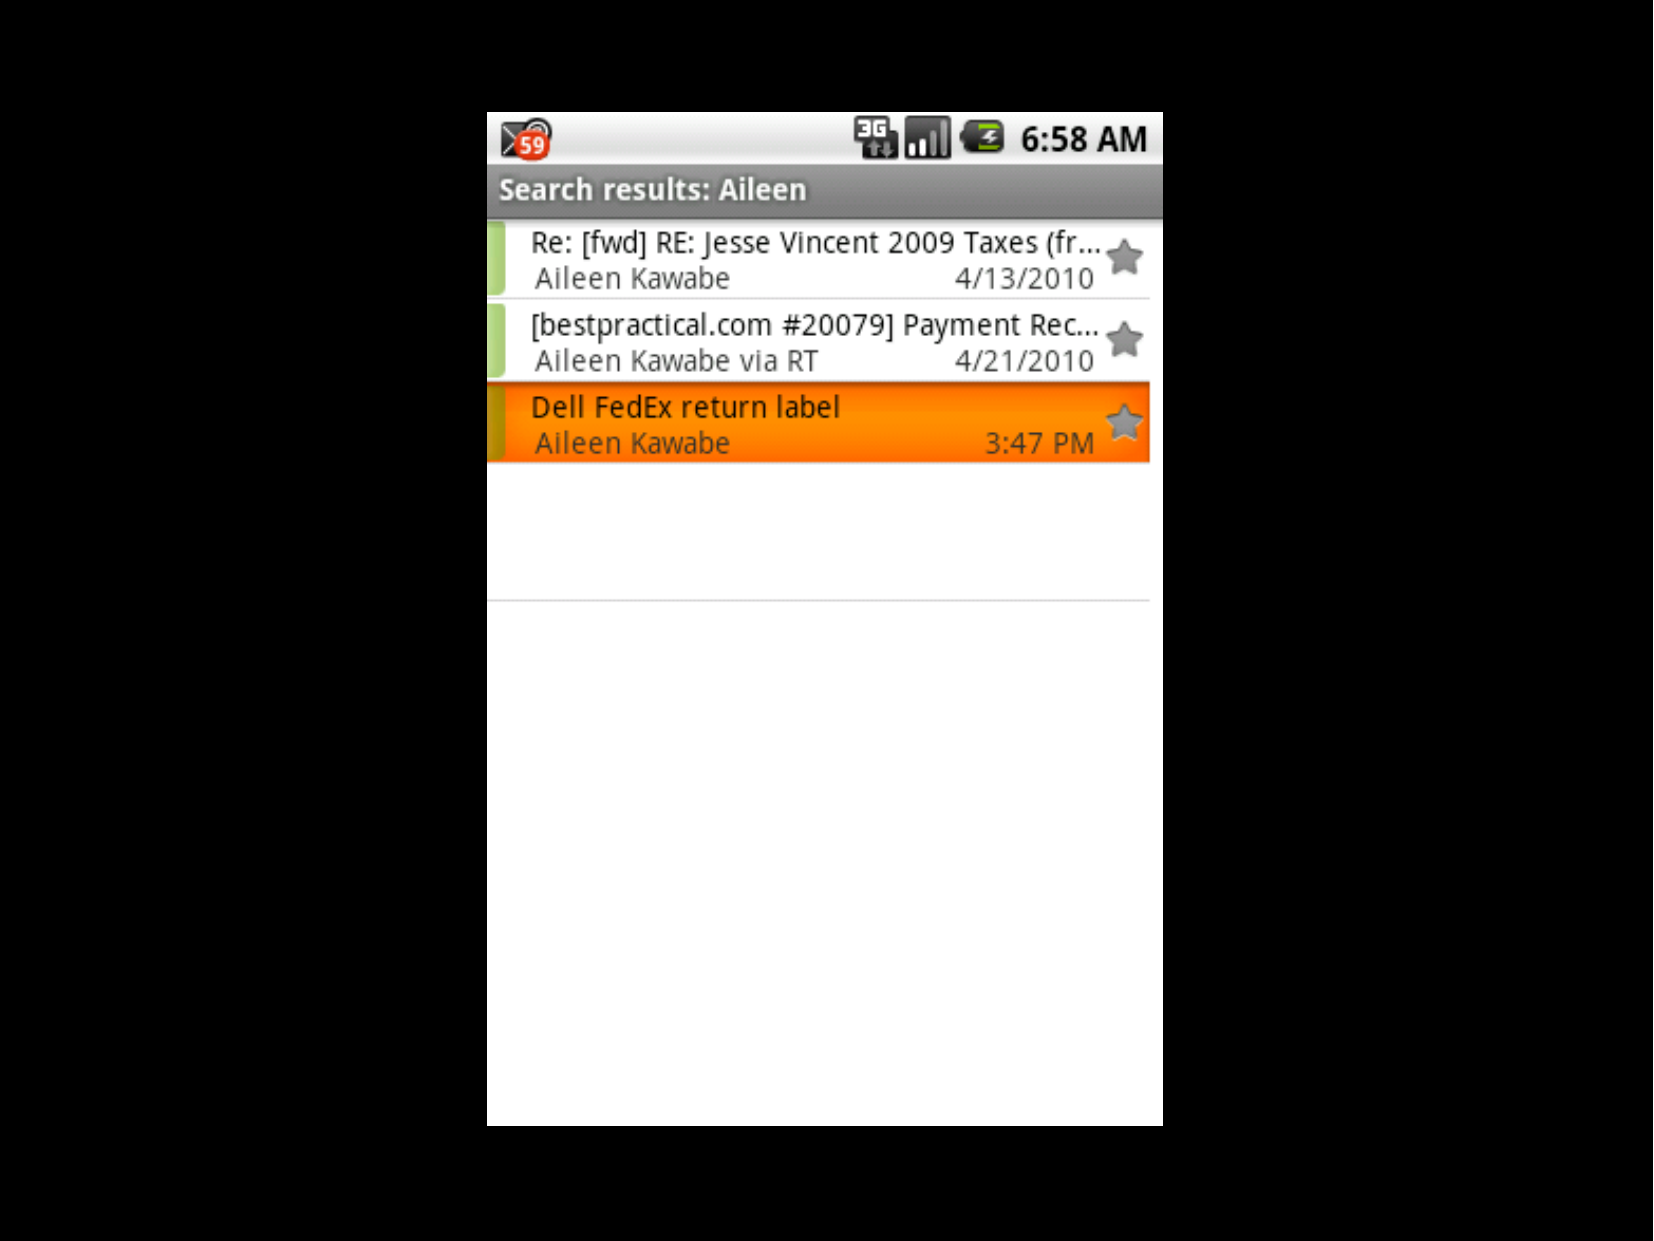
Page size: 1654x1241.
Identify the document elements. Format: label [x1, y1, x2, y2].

picture [487, 112, 1163, 1126]
